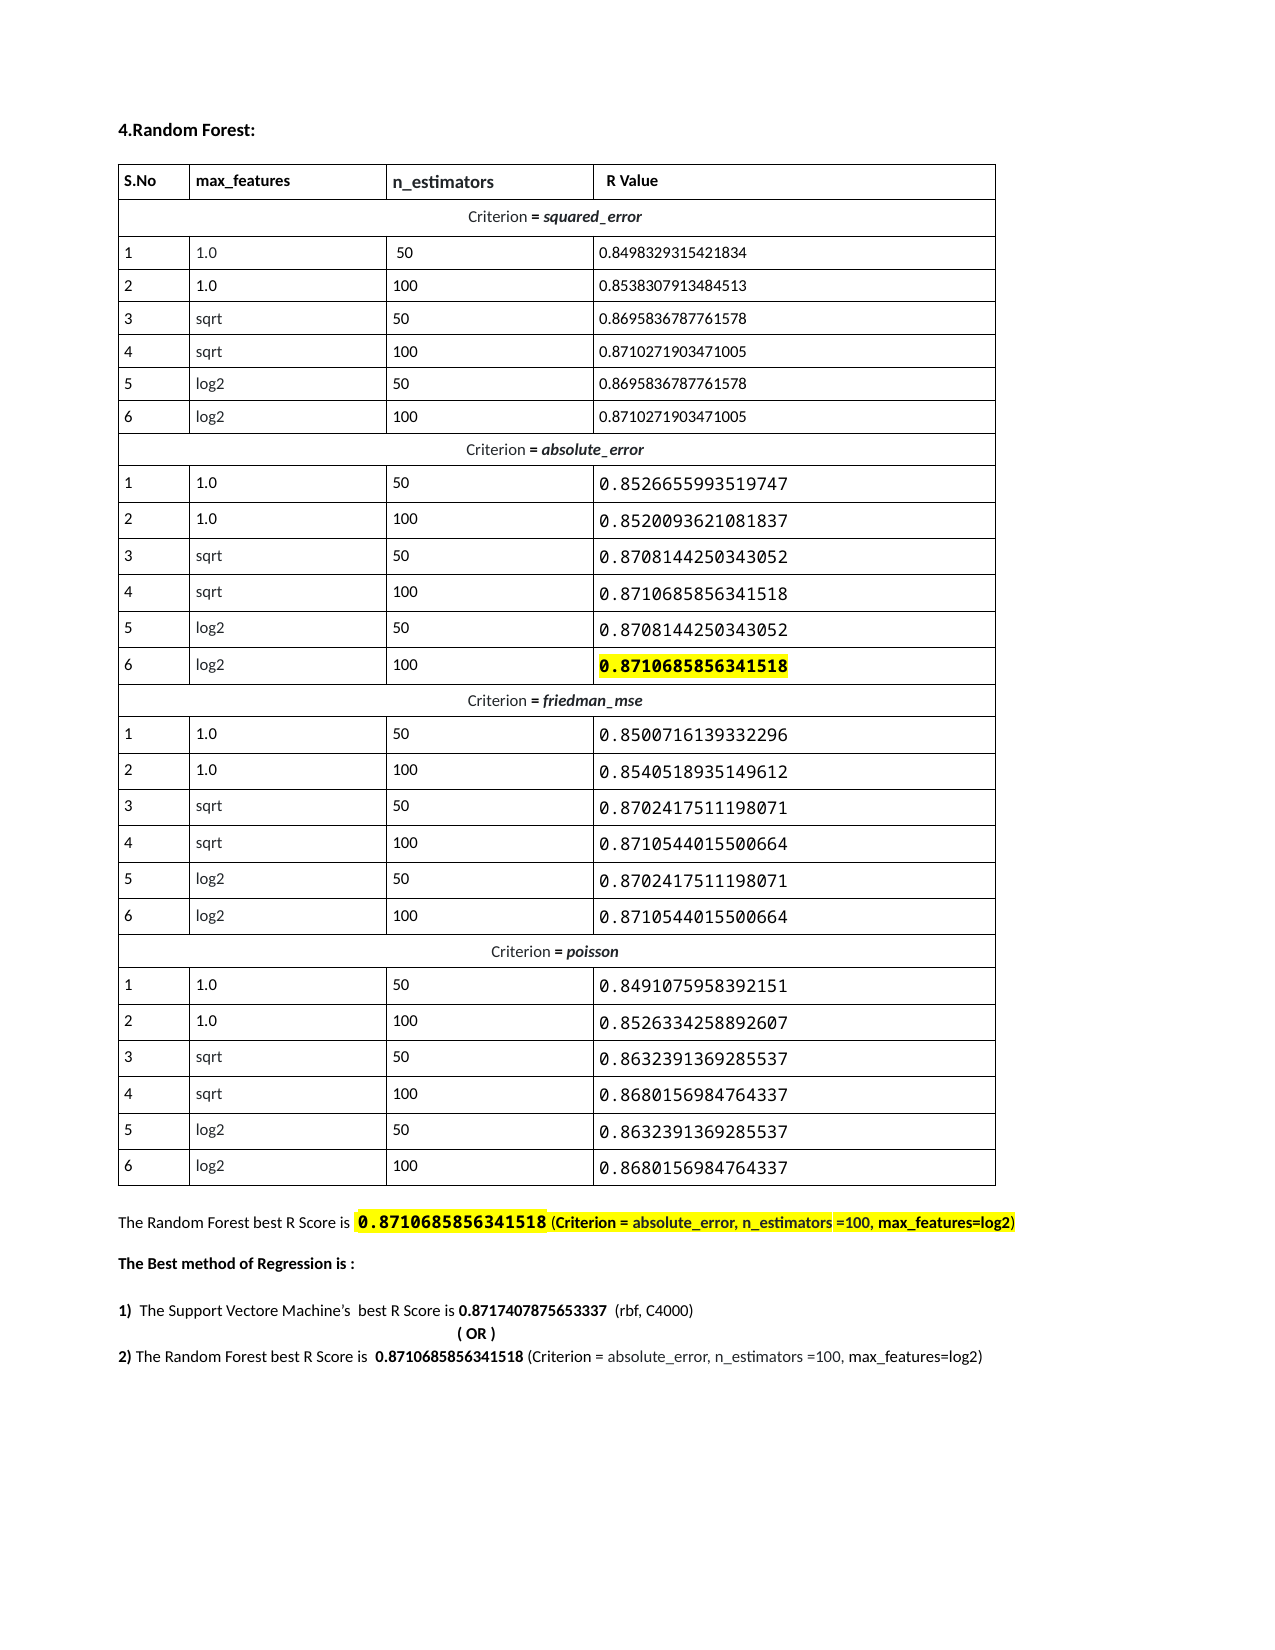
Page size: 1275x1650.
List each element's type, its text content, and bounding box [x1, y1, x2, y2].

table_cell 0.8500716139332296 [594, 717, 995, 753]
text The Random Forest best R Score is 0.8710685856341518 (Criterion = absolute_error, n_estimators =100, max_features=log2) [118, 1209, 1157, 1233]
table_cell 0.8708144250343052 [594, 539, 995, 574]
table_cell 5 [119, 1114, 189, 1149]
table_cell 100 [387, 503, 593, 538]
table_cell 6 [119, 899, 189, 934]
table_cell 0.8702417511198071 [594, 790, 995, 825]
table_cell 1 [119, 717, 189, 753]
table_cell sqrt [190, 790, 386, 825]
table_cell 6 [119, 1150, 189, 1185]
table_cell 0.8710271903471005 [594, 335, 995, 367]
table_cell 2 [119, 503, 189, 538]
table_cell 4 [119, 826, 189, 862]
text ( OR ) [118, 1323, 1157, 1344]
table_cell 0.8491075958392151 [594, 968, 995, 1003]
table_cell 1 [119, 968, 189, 1003]
table_cell 50 [387, 863, 593, 898]
table_cell Criterion = absolute_error [119, 434, 995, 465]
table_cell Criterion = poisson [119, 935, 995, 967]
table_cell 1.0 [190, 1005, 386, 1040]
table_cell 5 [119, 368, 189, 400]
table_cell 100 [387, 401, 593, 432]
table_header R Value [594, 165, 995, 199]
table_cell 1.0 [190, 237, 386, 268]
table_cell sqrt [190, 575, 386, 611]
table_cell 0.8680156984764337 [594, 1077, 995, 1113]
table_cell 0.8498329315421834 [594, 237, 995, 268]
table_header max_features [190, 165, 386, 199]
table_cell 6 [119, 648, 189, 683]
table_cell 1 [119, 237, 189, 268]
table_cell log2 [190, 863, 386, 898]
table_cell 0.8710685856341518 [594, 648, 995, 683]
table_cell 0.8632391369285537 [594, 1041, 995, 1076]
table_cell Criterion = friedman_mse [119, 685, 995, 716]
table_cell 1.0 [190, 466, 386, 502]
table_cell 1.0 [190, 968, 386, 1003]
table_cell log2 [190, 1150, 386, 1185]
table_cell 0.8538307913484513 [594, 270, 995, 301]
table_cell 50 [387, 1041, 593, 1076]
table_cell 100 [387, 575, 593, 611]
table_cell log2 [190, 401, 386, 432]
table_cell 5 [119, 863, 189, 898]
table_cell log2 [190, 368, 386, 400]
text 2) The Random Forest best R Score is 0.8710685856341518 (Criterion = absolute_error, n_estimators =100, max_features=log2) [118, 1347, 1157, 1367]
table_cell 6 [119, 401, 189, 432]
table_cell 100 [387, 826, 593, 862]
table_cell 4 [119, 335, 189, 367]
table_cell 100 [387, 648, 593, 683]
table_cell 0.8710685856341518 [594, 575, 995, 611]
table_cell 100 [387, 1005, 593, 1040]
table_cell 100 [387, 899, 593, 934]
table_cell 2 [119, 270, 189, 301]
table_cell 1.0 [190, 754, 386, 789]
table_cell 2 [119, 754, 189, 789]
table_cell 1.0 [190, 503, 386, 538]
table_cell 50 [387, 302, 593, 334]
table_cell 50 [387, 717, 593, 753]
table_cell 3 [119, 302, 189, 334]
table_cell 0.8526655993519747 [594, 466, 995, 502]
table_cell 0.8695836787761578 [594, 302, 995, 334]
table_cell log2 [190, 1114, 386, 1149]
table_cell sqrt [190, 1041, 386, 1076]
table_cell 0.8710544015500664 [594, 826, 995, 862]
table_cell 50 [387, 368, 593, 400]
table_cell 0.8702417511198071 [594, 863, 995, 898]
text The Best method of Regression is : [118, 1253, 1157, 1274]
table_cell log2 [190, 648, 386, 683]
table_cell 50 [387, 539, 593, 574]
table_cell 50 [387, 968, 593, 1003]
table_cell sqrt [190, 335, 386, 367]
table_cell 100 [387, 1077, 593, 1113]
table_cell sqrt [190, 302, 386, 334]
table_cell sqrt [190, 1077, 386, 1113]
table_cell 100 [387, 1150, 593, 1185]
table_cell 100 [387, 335, 593, 367]
table_cell 50 [387, 612, 593, 647]
table_cell 5 [119, 612, 189, 647]
table_cell 3 [119, 1041, 189, 1076]
table_cell 50 [387, 790, 593, 825]
text 1) The Support Vectore Machine’s best R Score is 0.8717407875653337 (rbf, C4000) [118, 1300, 1157, 1320]
table_cell log2 [190, 899, 386, 934]
table_cell 0.8632391369285537 [594, 1114, 995, 1149]
table_cell 1.0 [190, 270, 386, 301]
table_cell 50 [387, 1114, 593, 1149]
table_cell 0.8526334258892607 [594, 1005, 995, 1040]
table_cell 100 [387, 754, 593, 789]
table_cell 4 [119, 1077, 189, 1113]
table_cell 4 [119, 575, 189, 611]
table_cell 2 [119, 1005, 189, 1040]
table_cell sqrt [190, 539, 386, 574]
table_header S.No [119, 165, 189, 199]
table_cell 1.0 [190, 717, 386, 753]
table_cell 100 [387, 270, 593, 301]
table_cell 0.8695836787761578 [594, 368, 995, 400]
table_cell 0.8540518935149612 [594, 754, 995, 789]
table_cell 3 [119, 790, 189, 825]
table_cell sqrt [190, 826, 386, 862]
table_header n_estimators [387, 165, 593, 199]
table_cell Criterion = squared_error [119, 200, 995, 236]
table_cell 0.8680156984764337 [594, 1150, 995, 1185]
table_cell 3 [119, 539, 189, 574]
table_cell 50 [387, 237, 593, 268]
table_cell 1 [119, 466, 189, 502]
text 4.Random Forest: [118, 118, 1157, 141]
table_cell 0.8710271903471005 [594, 401, 995, 432]
table_cell 0.8710544015500664 [594, 899, 995, 934]
table_cell 0.8520093621081837 [594, 503, 995, 538]
table_cell log2 [190, 612, 386, 647]
table_cell 0.8708144250343052 [594, 612, 995, 647]
table_cell 50 [387, 466, 593, 502]
